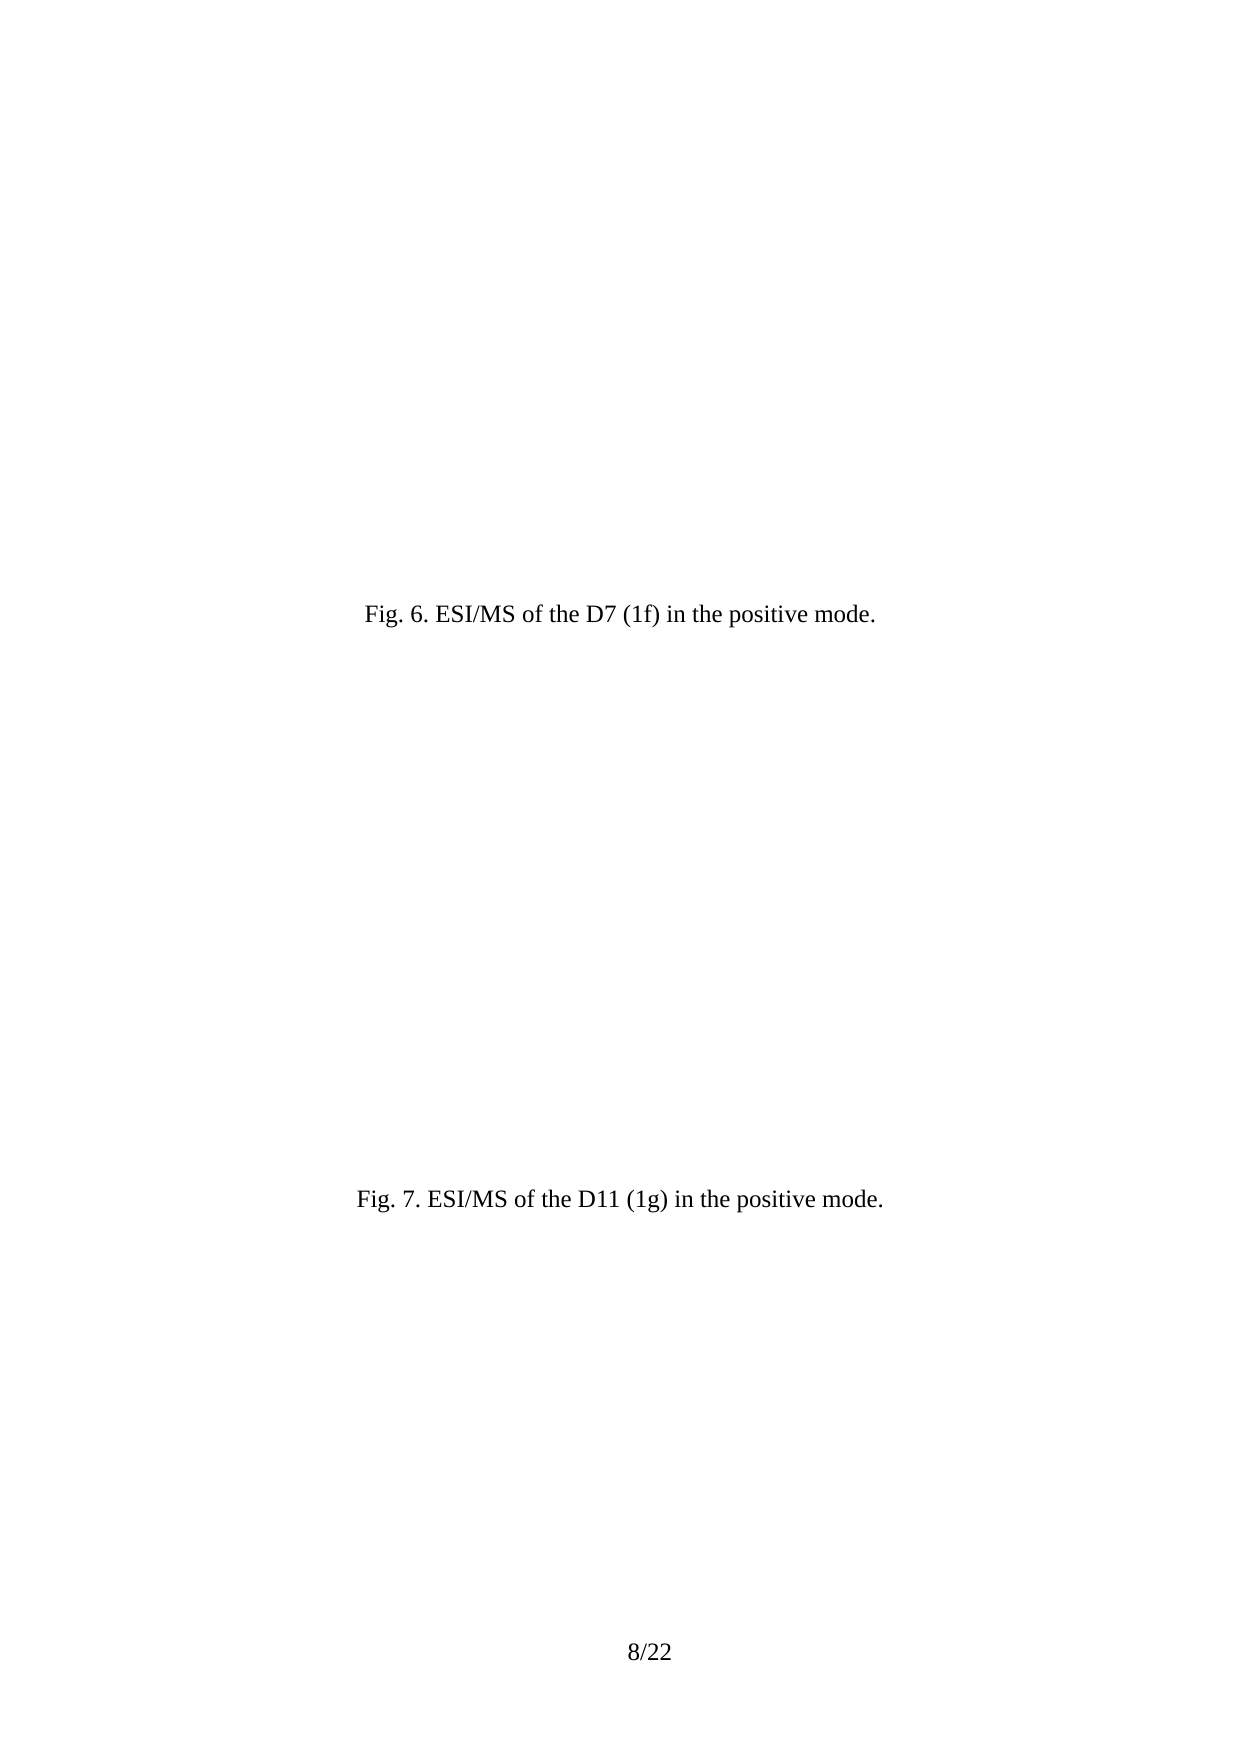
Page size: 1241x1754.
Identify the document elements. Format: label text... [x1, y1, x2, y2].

text Fig. 6. ESI/MS of the D7 (1f) in the positive mode. [118, 599, 1122, 628]
text Fig. 7. ESI/MS of the D11 (1g) in the positive mode. [118, 1184, 1122, 1213]
